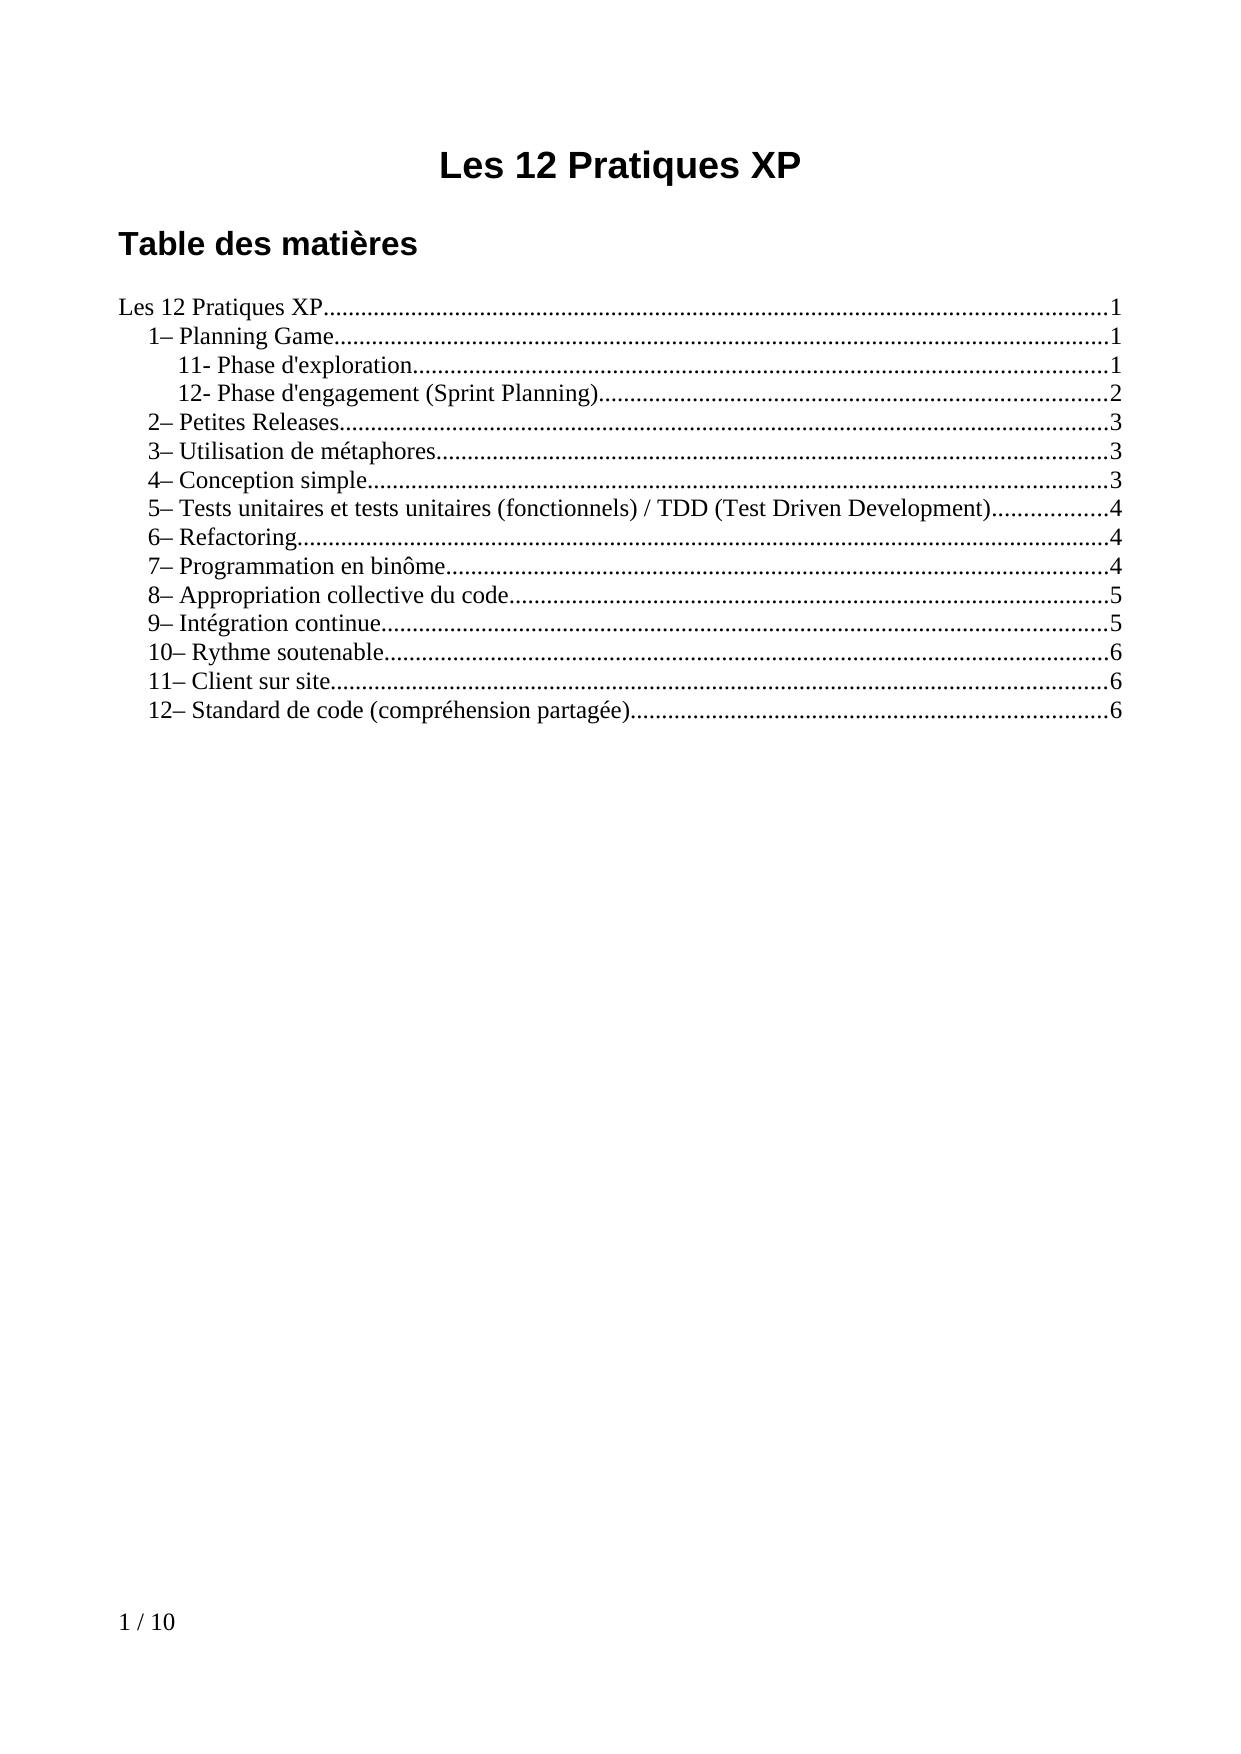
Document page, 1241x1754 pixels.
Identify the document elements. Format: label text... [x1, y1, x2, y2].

text 8– Appropriation collective du code 5 [148, 580, 1122, 608]
text 1– Planning Game 1 [148, 321, 1122, 350]
text 10– Rythme soutenable 6 [148, 637, 1122, 666]
text 11- Phase d'exploration 1 [177, 350, 1122, 378]
text 11– Client sur site 6 [148, 666, 1122, 695]
text 2– Petites Releases 3 [148, 407, 1122, 436]
subtitle Table des matières [118, 224, 1122, 263]
text 12– Standard de code (compréhension partagée) 6 [148, 695, 1122, 723]
text Les 12 Pratiques XP 1 [118, 292, 1122, 321]
text 7– Programmation en binôme 4 [148, 551, 1122, 580]
subtitle Les 12 Pratiques XP [118, 143, 1122, 187]
text 12- Phase d'engagement (Sprint Planning) 2 [177, 378, 1122, 407]
text 3– Utilisation de métaphores 3 [148, 436, 1122, 465]
text 9– Intégration continue 5 [148, 608, 1122, 637]
text 6– Refactoring 4 [148, 522, 1122, 551]
text 5– Tests unitaires et tests unitaires (fonctionnels) / TDD (Test Driven Development) 4 [148, 493, 1122, 522]
text 4– Conception simple 3 [148, 465, 1122, 493]
